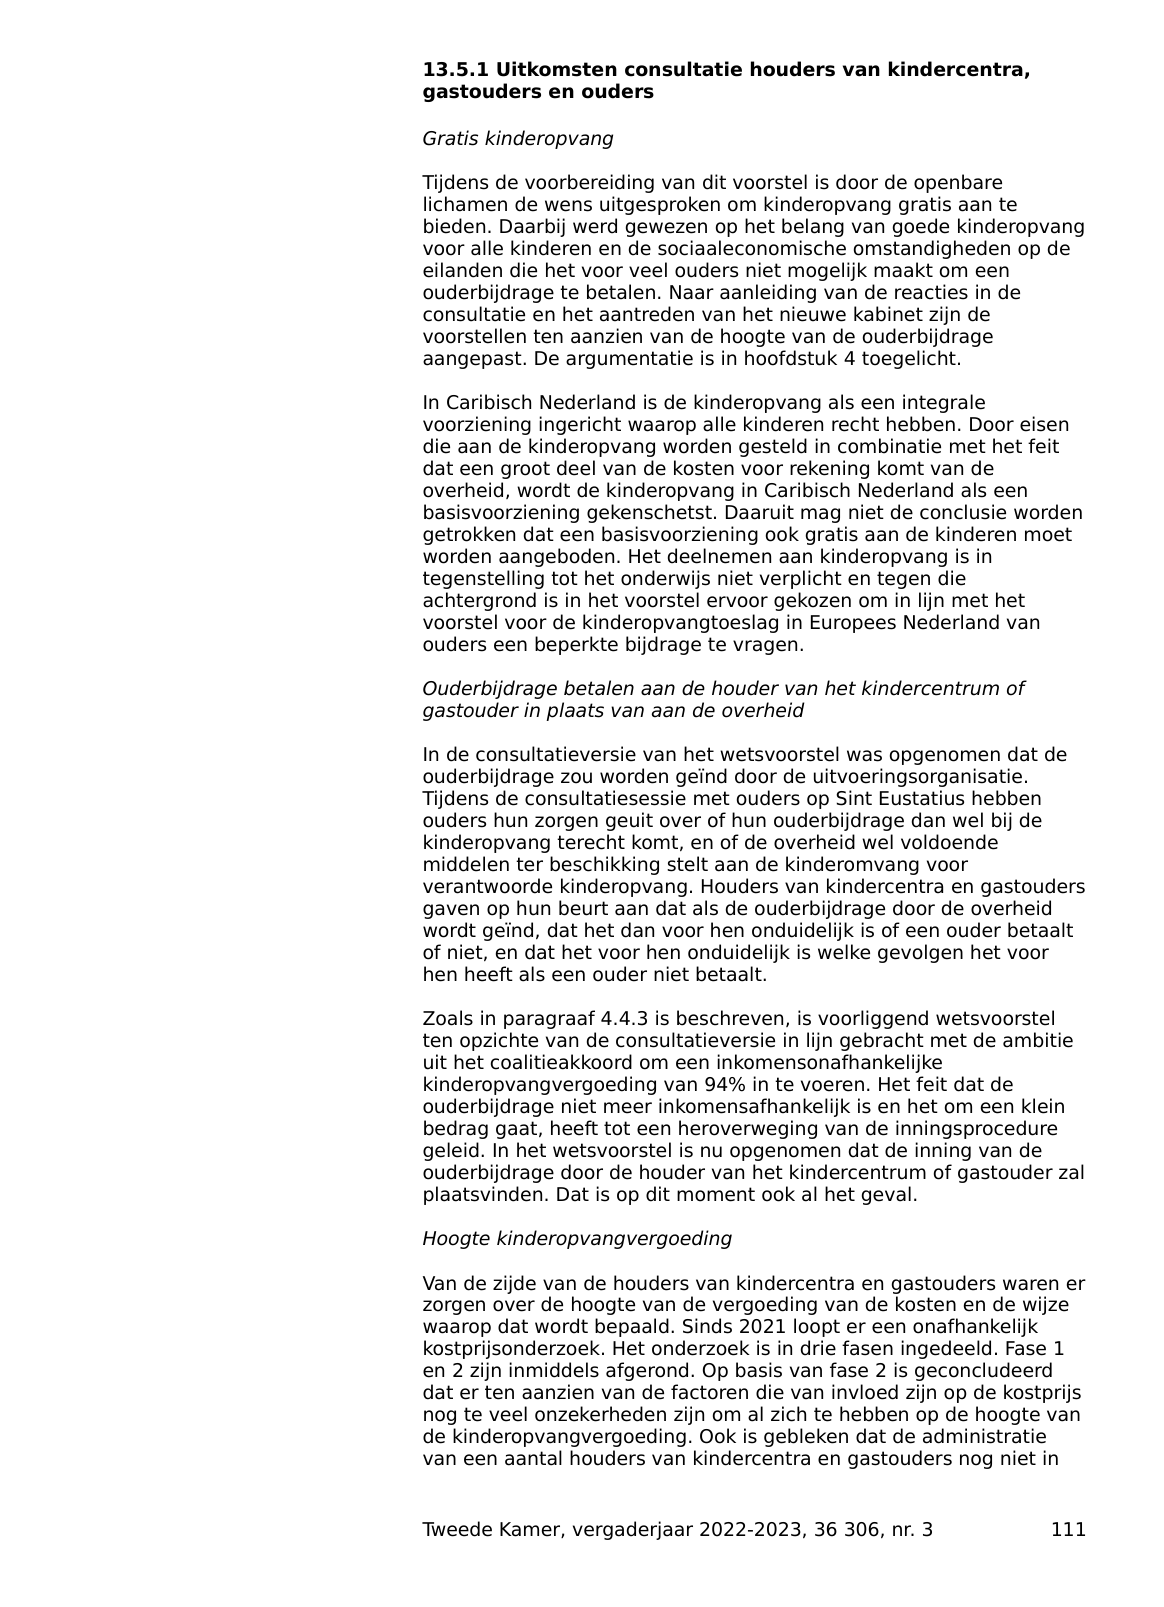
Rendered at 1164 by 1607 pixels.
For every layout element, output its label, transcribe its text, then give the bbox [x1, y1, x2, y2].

text Zoals in paragraaf 4.4.3 is beschreven, is voorliggend wetsvoorstel ten opzichte van de consultatieversie in lijn gebracht met de ambitie uit het coalitieakkoord om een inkomensonafhankelijke kinderopvangvergoeding van 94% in te voeren. Het feit dat de ouderbijdrage niet meer inkomensafhankelijk is en het om een klein bedrag gaat, heeft tot een heroverweging van de inningsprocedure geleid. In het wetsvoorstel is nu opgenomen dat de inning van de ouderbijdrage door de houder van het kindercentrum of gastouder zal plaatsvinden. Dat is op dit moment ook al het geval. [422, 1008, 1087, 1206]
subtitle Hoogte kinderopvangvergoeding [422, 1228, 1087, 1250]
text Van de zijde van de houders van kindercentra en gastouders waren er zorgen over de hoogte van de vergoeding van de kosten en de wijze waarop dat wordt bepaald. Sinds 2021 loopt er een onafhankelijk kostprijsonderzoek. Het onderzoek is in drie fasen ingedeeld. Fase 1 en 2 zijn inmiddels afgerond. Op basis van fase 2 is geconcludeerd dat er ten aanzien van de factoren die van invloed zijn op de kostprijs nog te veel onzekerheden zijn om al zich te hebben op de hoogte van de kinderopvangvergoeding. Ook is gebleken dat de administratie van een aantal houders van kindercentra en gastouders nog niet in [422, 1272, 1087, 1470]
text Tijdens de voorbereiding van dit voorstel is door de openbare lichamen de wens uitgesproken om kinderopvang gratis aan te bieden. Daarbij werd gewezen op het belang van goede kinderopvang voor alle kinderen en de sociaaleconomische omstandigheden op de eilanden die het voor veel ouders niet mogelijk maakt om een ouderbijdrage te betalen. Naar aanleiding van de reacties in de consultatie en het aantreden van het nieuwe kabinet zijn de voorstellen ten aanzien van de hoogte van de ouderbijdrage aangepast. De argumentatie is in hoofdstuk 4 toegelicht. [422, 172, 1087, 370]
subtitle Ouderbijdrage betalen aan de houder van het kindercentrum of gastouder in plaats van aan de overheid [422, 678, 1087, 722]
subtitle Gratis kinderopvang [422, 128, 1087, 150]
text In de consultatieversie van het wetsvoorstel was opgenomen dat de ouderbijdrage zou worden geïnd door de uitvoeringsorganisatie. Tijdens de consultatiesessie met ouders op Sint Eustatius hebben ouders hun zorgen geuit over of hun ouderbijdrage dan wel bij de kinderopvang terecht komt, en of de overheid wel voldoende middelen ter beschikking stelt aan de kinderomvang voor verantwoorde kinderopvang. Houders van kindercentra en gastouders gaven op hun beurt aan dat als de ouderbijdrage door de overheid wordt geïnd, dat het dan voor hen onduidelijk is of een ouder betaalt of niet, en dat het voor hen onduidelijk is welke gevolgen het voor hen heeft als een ouder niet betaalt. [422, 744, 1087, 986]
subtitle 13.5.1 Uitkomsten consultatie houders van kindercentra, gastouders en ouders [422, 59, 1087, 103]
text In Caribisch Nederland is de kinderopvang als een integrale voorziening ingericht waarop alle kinderen recht hebben. Door eisen die aan de kinderopvang worden gesteld in combinatie met het feit dat een groot deel van de kosten voor rekening komt van de overheid, wordt de kinderopvang in Caribisch Nederland als een basisvoorziening gekenschetst. Daaruit mag niet de conclusie worden getrokken dat een basisvoorziening ook gratis aan de kinderen moet worden aangeboden. Het deelnemen aan kinderopvang is in tegenstelling tot het onderwijs niet verplicht en tegen die achtergrond is in het voorstel ervoor gekozen om in lijn met het voorstel voor de kinderopvangtoeslag in Europees Nederland van ouders een beperkte bijdrage te vragen. [422, 392, 1087, 656]
